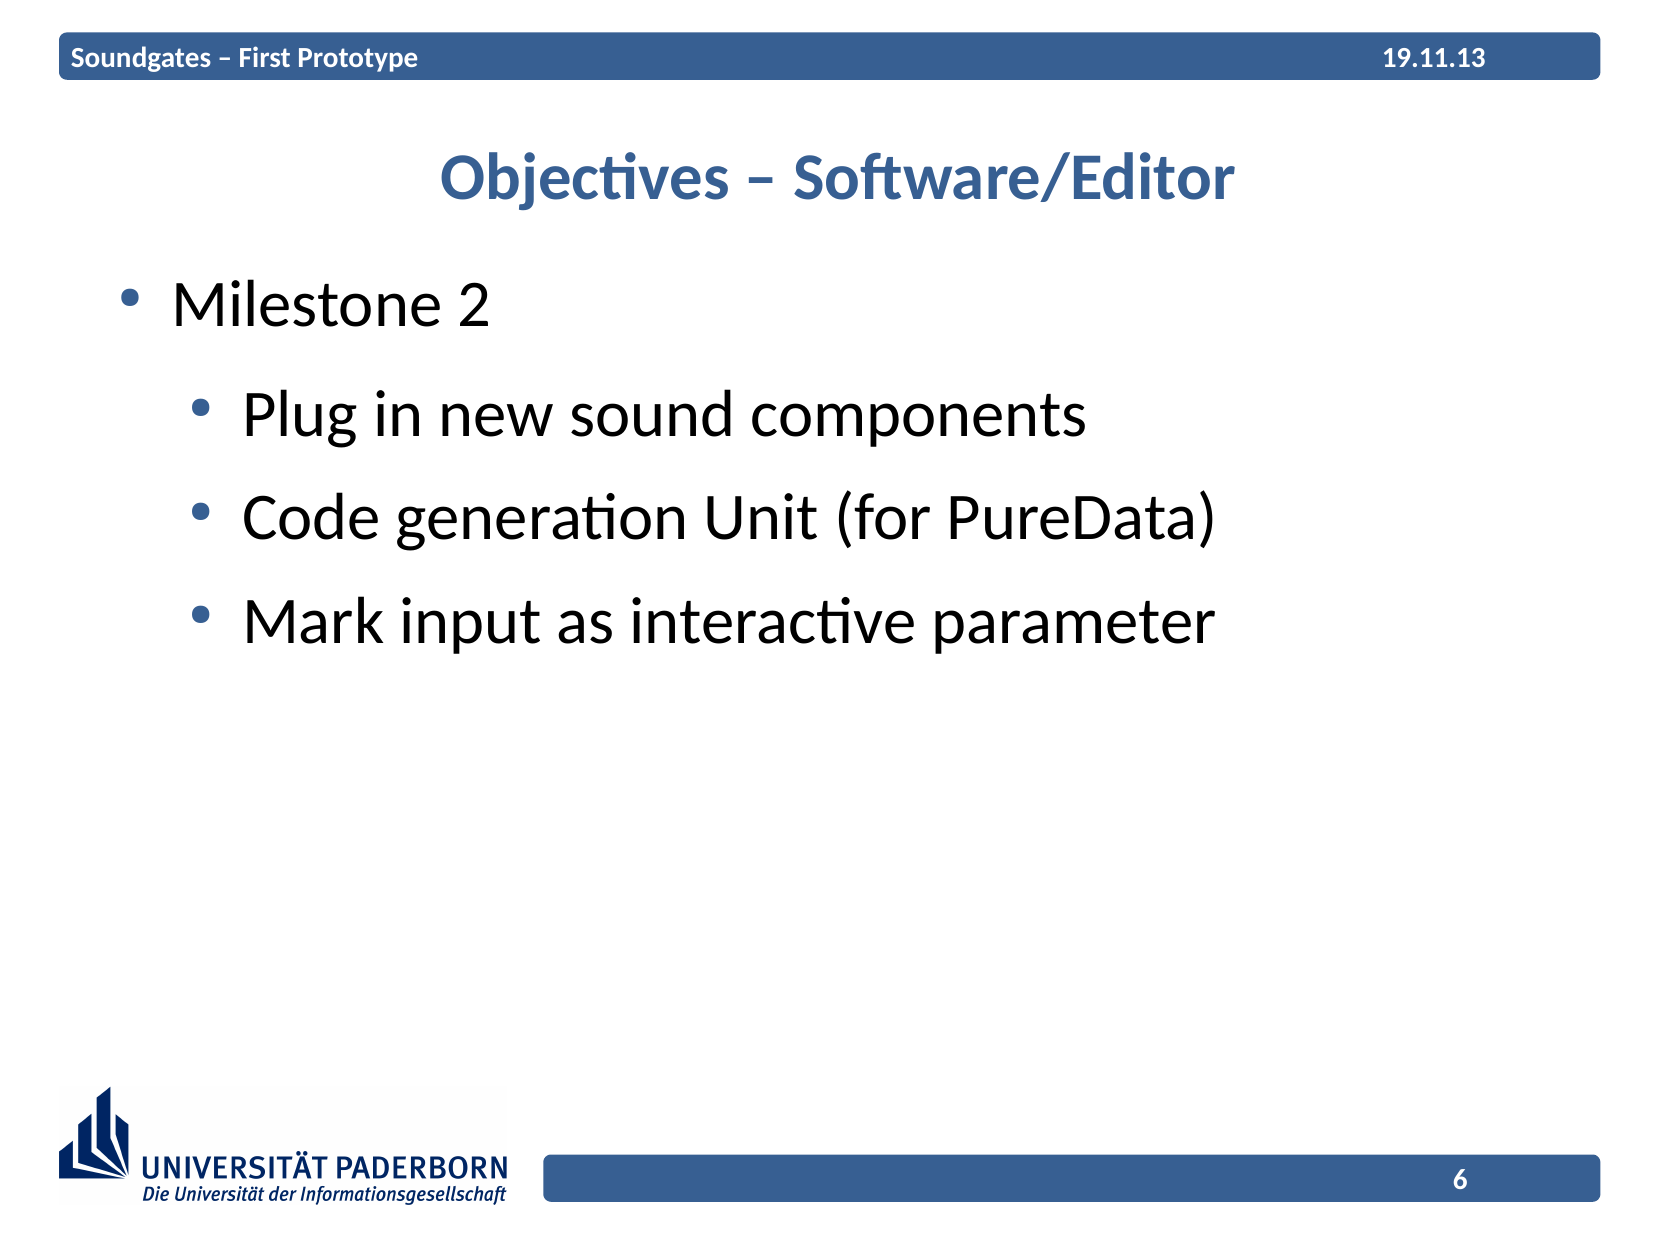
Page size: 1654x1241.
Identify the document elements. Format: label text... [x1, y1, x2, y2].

text_box Soundgates – First Prototype [70, 32, 1359, 80]
picture [59, 1086, 507, 1205]
title Objectives – Software/Editor [82, 121, 1595, 225]
text_box [1452, 1154, 1583, 1202]
list Milestone 2 Plug in new sound components Code generation Unit (for PureData) Mark input as interactive parameter [82, 259, 1595, 980]
text_box 19.11.13 [1381, 32, 1583, 80]
